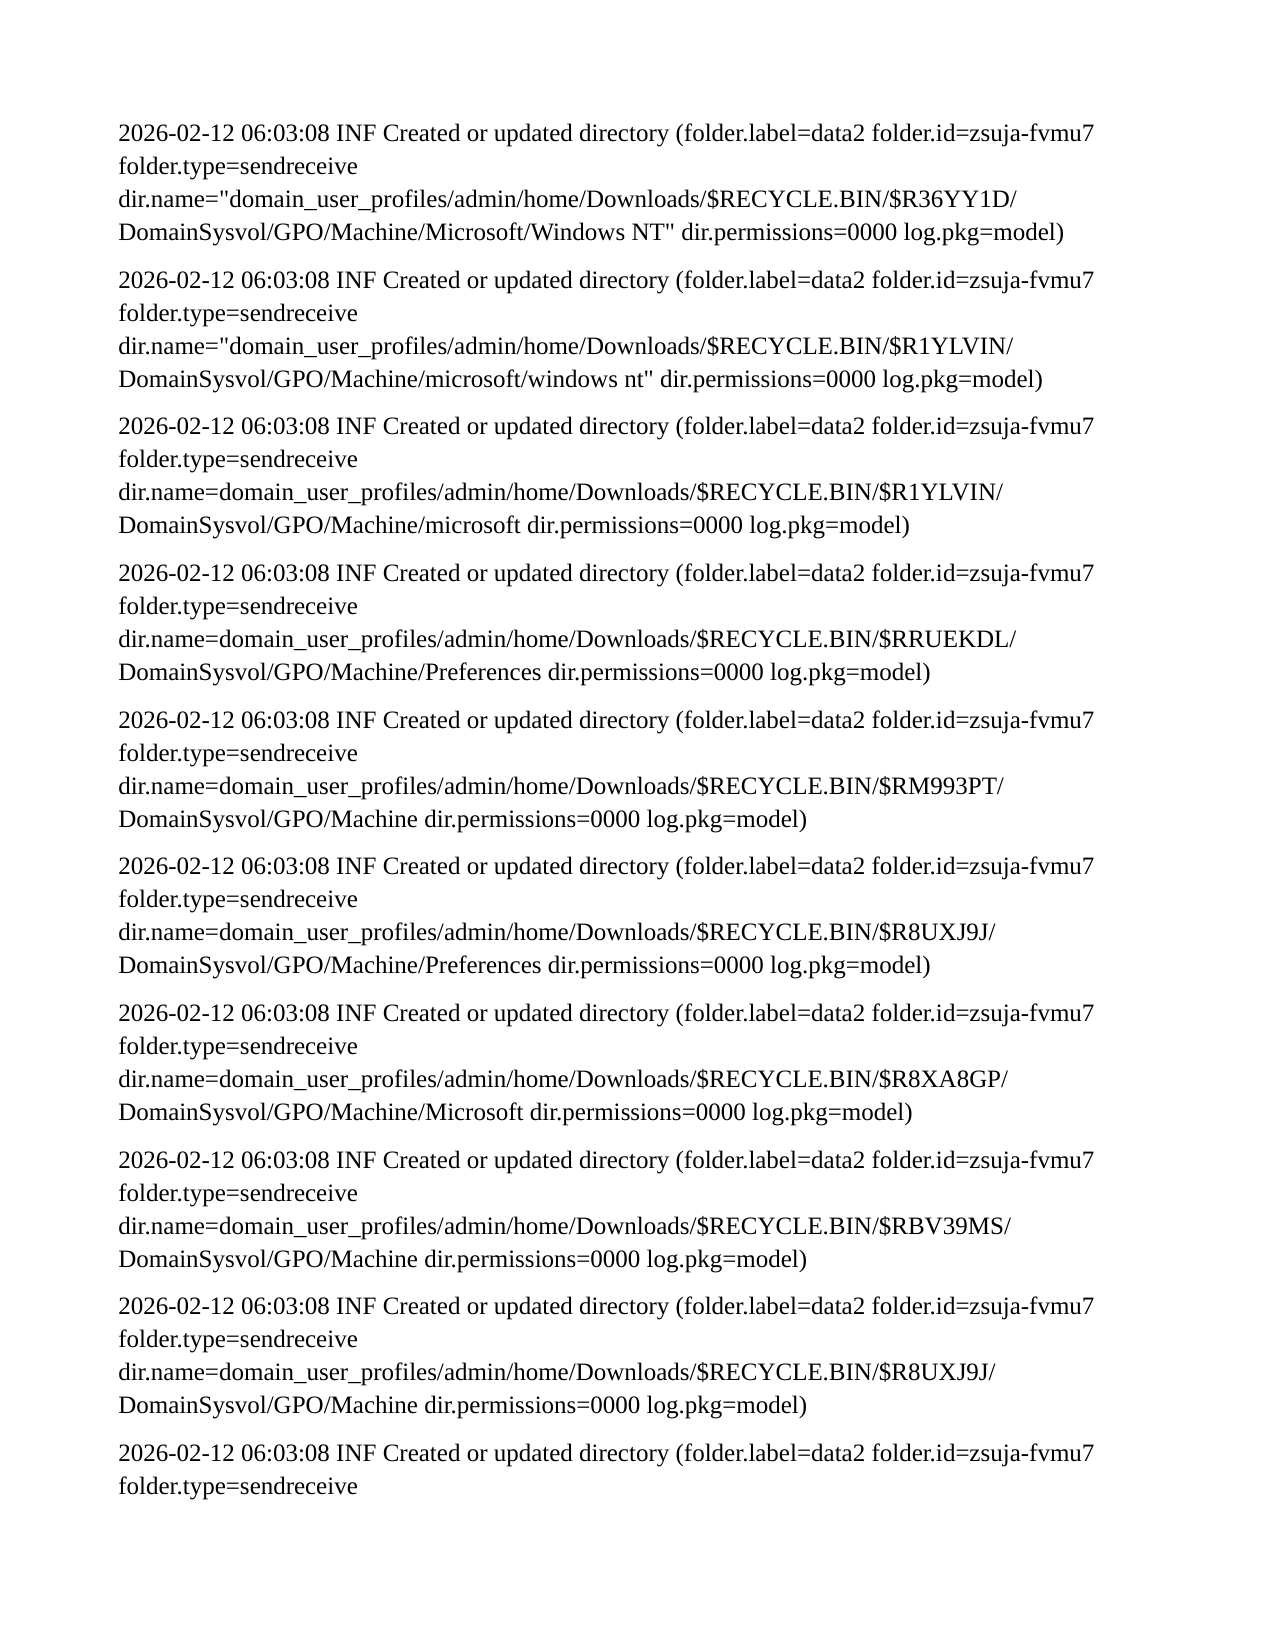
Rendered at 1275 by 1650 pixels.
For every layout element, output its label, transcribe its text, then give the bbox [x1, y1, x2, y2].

text 2026-02-12 06:03:08 INF Created or updated directory (folder.label=data2 folder.id=zsuja-fvmu7 folder.type=sendreceive dir.name=domain_user_profiles/admin/home/Downloads/$RECYCLE.BIN/$R1YLVIN/DomainSysvol/GPO/Machine/microsoft dir.permissions=0000 log.pkg=model) [118, 411, 1157, 539]
text 2026-02-12 06:03:08 INF Created or updated directory (folder.label=data2 folder.id=zsuja-fvmu7 folder.type=sendreceive dir.name=domain_user_profiles/admin/home/Downloads/$RECYCLE.BIN/$RM993PT/DomainSysvol/GPO/Machine dir.permissions=0000 log.pkg=model) [118, 705, 1157, 833]
text 2026-02-12 06:03:08 INF Created or updated directory (folder.label=data2 folder.id=zsuja-fvmu7 folder.type=sendreceive dir.name=domain_user_profiles/admin/home/Downloads/$RECYCLE.BIN/$RRUEKDL/DomainSysvol/GPO/Machine/Preferences dir.permissions=0000 log.pkg=model) [118, 558, 1157, 686]
text 2026-02-12 06:03:08 INF Created or updated directory (folder.label=data2 folder.id=zsuja-fvmu7 folder.type=sendreceive [118, 1438, 1157, 1500]
text 2026-02-12 06:03:08 INF Created or updated directory (folder.label=data2 folder.id=zsuja-fvmu7 folder.type=sendreceive dir.name=domain_user_profiles/admin/home/Downloads/$RECYCLE.BIN/$R8UXJ9J/DomainSysvol/GPO/Machine dir.permissions=0000 log.pkg=model) [118, 1291, 1157, 1419]
text 2026-02-12 06:03:08 INF Created or updated directory (folder.label=data2 folder.id=zsuja-fvmu7 folder.type=sendreceive dir.name=domain_user_profiles/admin/home/Downloads/$RECYCLE.BIN/$R8XA8GP/DomainSysvol/GPO/Machine/Microsoft dir.permissions=0000 log.pkg=model) [118, 998, 1157, 1126]
text 2026-02-12 06:03:08 INF Created or updated directory (folder.label=data2 folder.id=zsuja-fvmu7 folder.type=sendreceive dir.name="domain_user_profiles/admin/home/Downloads/$RECYCLE.BIN/$R1YLVIN/DomainSysvol/GPO/Machine/microsoft/windows nt" dir.permissions=0000 log.pkg=model) [118, 265, 1157, 393]
text 2026-02-12 06:03:08 INF Created or updated directory (folder.label=data2 folder.id=zsuja-fvmu7 folder.type=sendreceive dir.name="domain_user_profiles/admin/home/Downloads/$RECYCLE.BIN/$R36YY1D/DomainSysvol/GPO/Machine/Microsoft/Windows NT" dir.permissions=0000 log.pkg=model) [118, 118, 1157, 246]
text 2026-02-12 06:03:08 INF Created or updated directory (folder.label=data2 folder.id=zsuja-fvmu7 folder.type=sendreceive dir.name=domain_user_profiles/admin/home/Downloads/$RECYCLE.BIN/$R8UXJ9J/DomainSysvol/GPO/Machine/Preferences dir.permissions=0000 log.pkg=model) [118, 851, 1157, 979]
text 2026-02-12 06:03:08 INF Created or updated directory (folder.label=data2 folder.id=zsuja-fvmu7 folder.type=sendreceive dir.name=domain_user_profiles/admin/home/Downloads/$RECYCLE.BIN/$RBV39MS/DomainSysvol/GPO/Machine dir.permissions=0000 log.pkg=model) [118, 1145, 1157, 1273]
